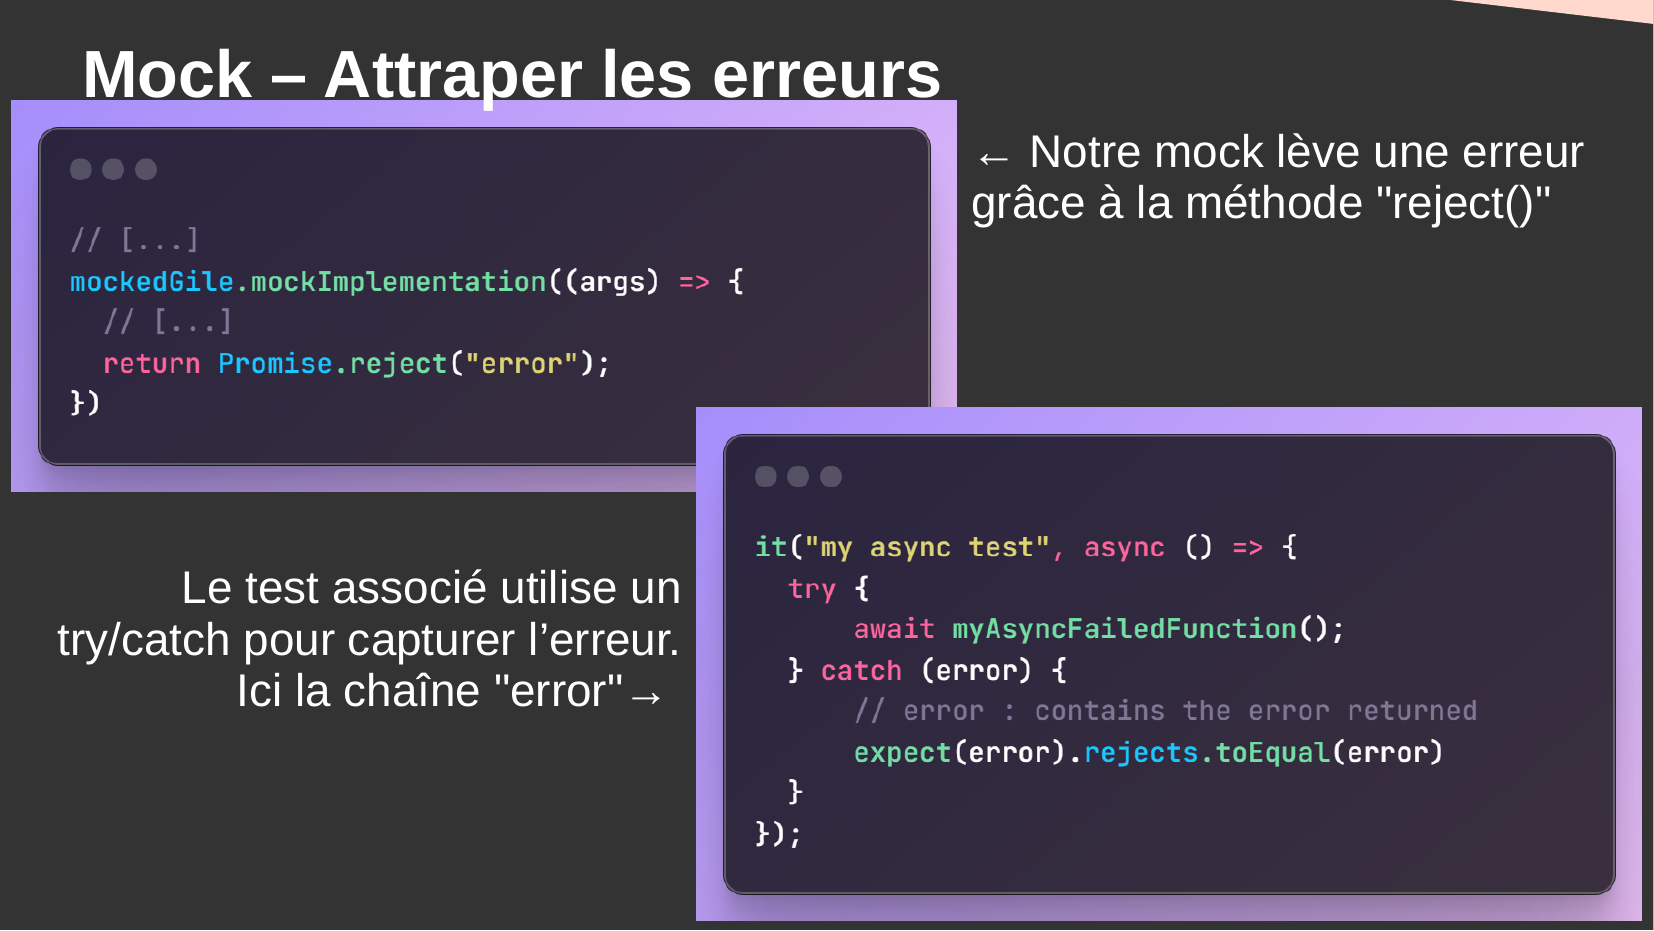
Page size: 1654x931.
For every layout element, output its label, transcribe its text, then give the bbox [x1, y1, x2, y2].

text_box ← Notre mock lève une erreur grâce à la méthode "reject()" [956, 118, 1625, 284]
title Mock – Attraper les erreurs [82, 37, 1571, 112]
text_box [1450, 0, 1654, 25]
picture [11, 100, 1642, 921]
text_box Le test associé utilise un try/catch pour capturer l’erreur. Ici la chaîne "error"→ [35, 555, 697, 775]
